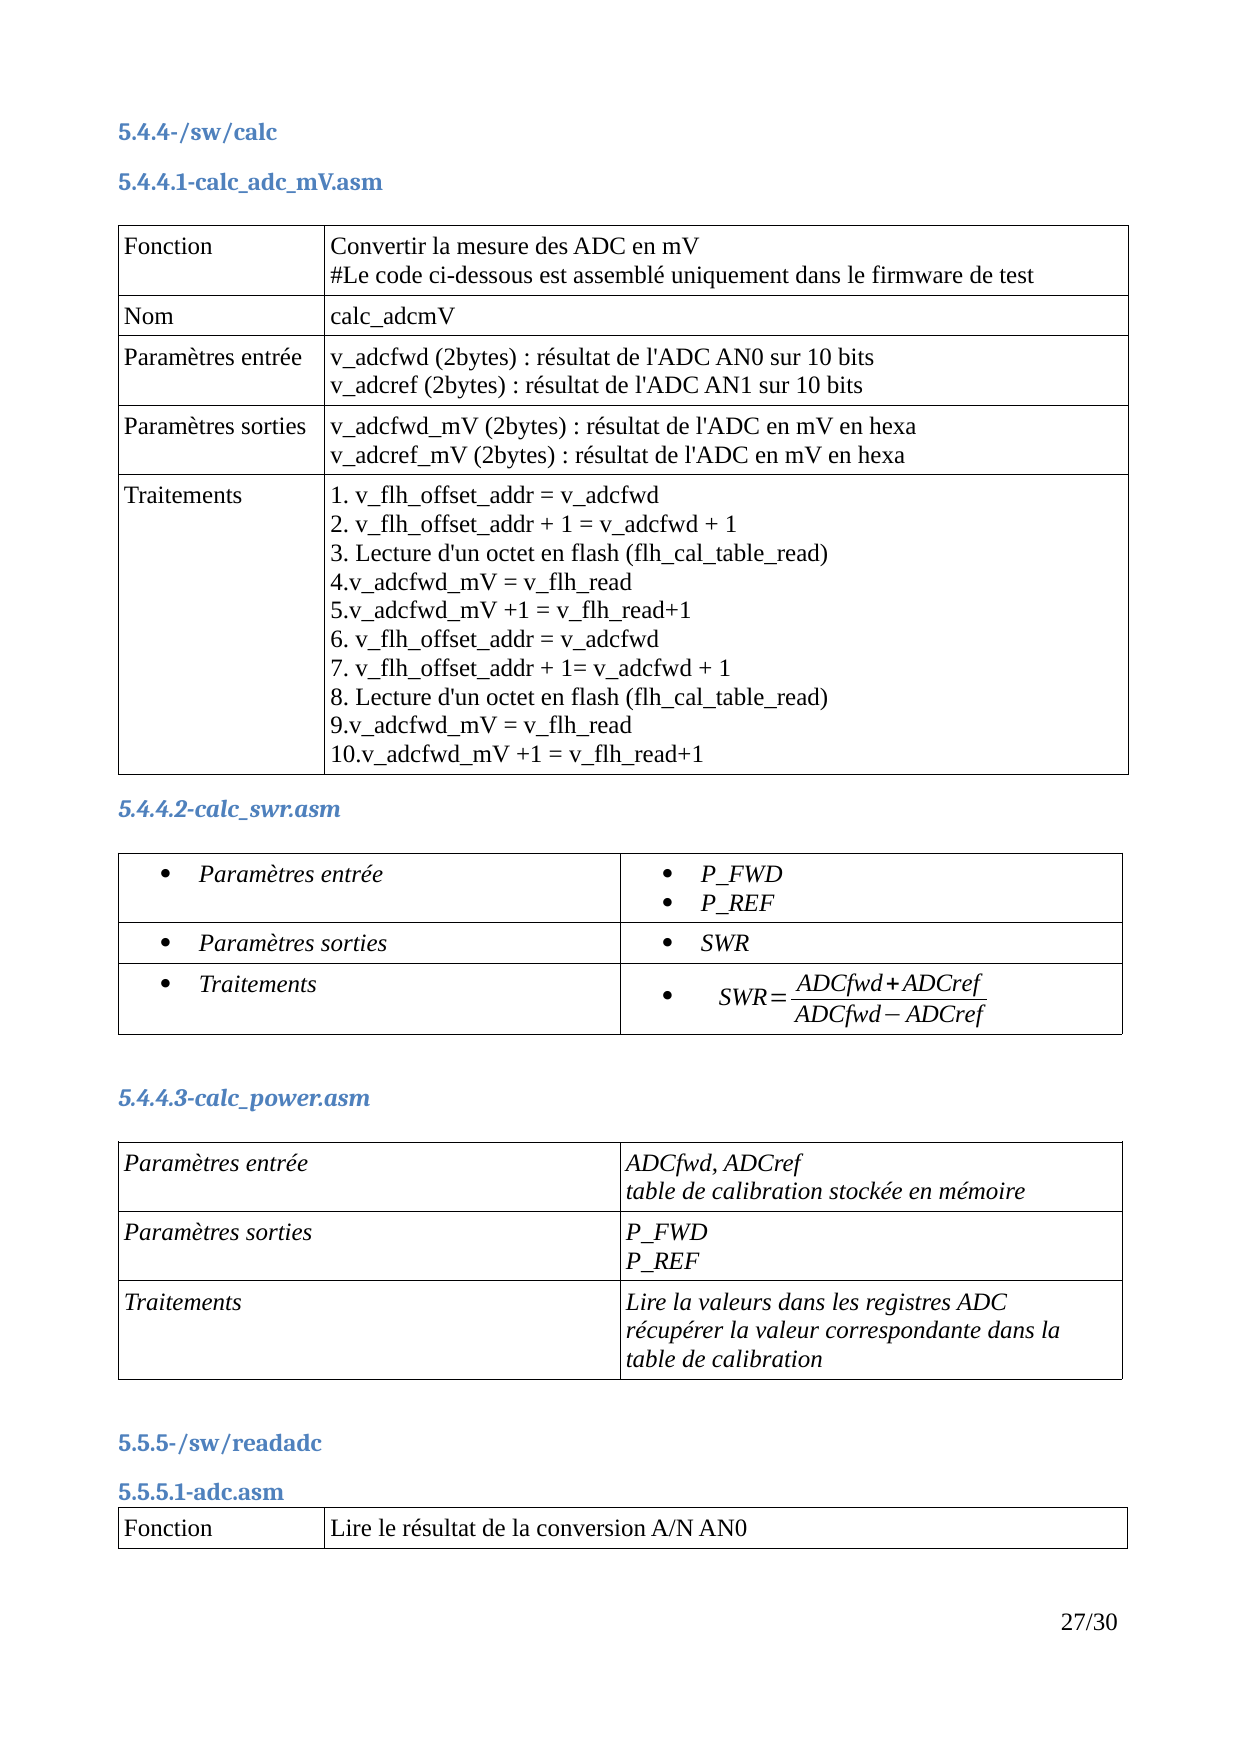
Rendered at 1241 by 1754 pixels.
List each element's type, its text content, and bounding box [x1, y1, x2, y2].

table_header Paramètres entrée [119, 854, 620, 922]
table_header Lire le résultat de la conversion A/N AN0 [325, 1508, 1127, 1548]
table_cell [621, 964, 1122, 1034]
table_cell Paramètres entrée [119, 336, 324, 405]
table_header Fonction [119, 226, 324, 295]
table_cell Traitements [119, 475, 324, 774]
subtitle 5.4.4-/sw/calc [118, 118, 1122, 147]
table_cell Paramètres sorties [119, 406, 324, 474]
subtitle 5.4.4.1-calc_adc_mV.asm [118, 168, 1122, 196]
table_header P_FWD P_REF [621, 854, 1122, 922]
table_header ADCfwd, ADCref table de calibration stockée en mémoire [621, 1143, 1122, 1211]
table_cell Paramètres sorties [119, 1212, 620, 1280]
table_cell Traitements [119, 964, 620, 1034]
table_cell SWR [621, 923, 1122, 963]
table_cell v_adcfwd_mV (2bytes) : résultat de l'ADC en mV en hexa v_adcref_mV (2bytes) : résultat de l'ADC en mV en hexa [325, 406, 1128, 474]
table_header Fonction [119, 1508, 324, 1548]
table_cell calc_adcmV [325, 296, 1128, 335]
table_cell P_FWD P_REF [621, 1212, 1122, 1280]
table_header Paramètres entrée [119, 1143, 620, 1211]
table_cell Traitements [119, 1281, 620, 1379]
subtitle 5.4.4.2-calc_swr.asm [118, 795, 1122, 824]
table_cell Paramètres sorties [119, 923, 620, 963]
subtitle 5.5.5-/sw/readadc [118, 1429, 1122, 1457]
table_cell 1. v_flh_offset_addr = v_adcfwd 2. v_flh_offset_addr + 1 = v_adcfwd + 1 3. Lecture d'un octet en flash (flh_cal_table_read) 4.v_adcfwd_mV = v_flh_read 5.v_adcfwd_mV +1 = v_flh_read+1 6. v_flh_offset_addr = v_adcfwd 7. v_flh_offset_addr + 1= v_adcfwd + 1 8. Lecture d'un octet en flash (flh_cal_table_read) 9.v_adcfwd_mV = v_flh_read 10.v_adcfwd_mV +1 = v_flh_read+1 [325, 475, 1128, 774]
subtitle 5.5.5.1-adc.asm [118, 1478, 1122, 1507]
table_cell Lire la valeurs dans les registres ADC récupérer la valeur correspondante dans la table de calibration [621, 1281, 1122, 1379]
table_cell Nom [119, 296, 324, 335]
table_header Convertir la mesure des ADC en mV #Le code ci-dessous est assemblé uniquement dans le firmware de test [325, 226, 1128, 295]
table_cell v_adcfwd (2bytes) : résultat de l'ADC AN0 sur 10 bits v_adcref (2bytes) : résultat de l'ADC AN1 sur 10 bits [325, 336, 1128, 405]
subtitle 5.4.4.3-calc_power.asm [118, 1084, 1122, 1113]
